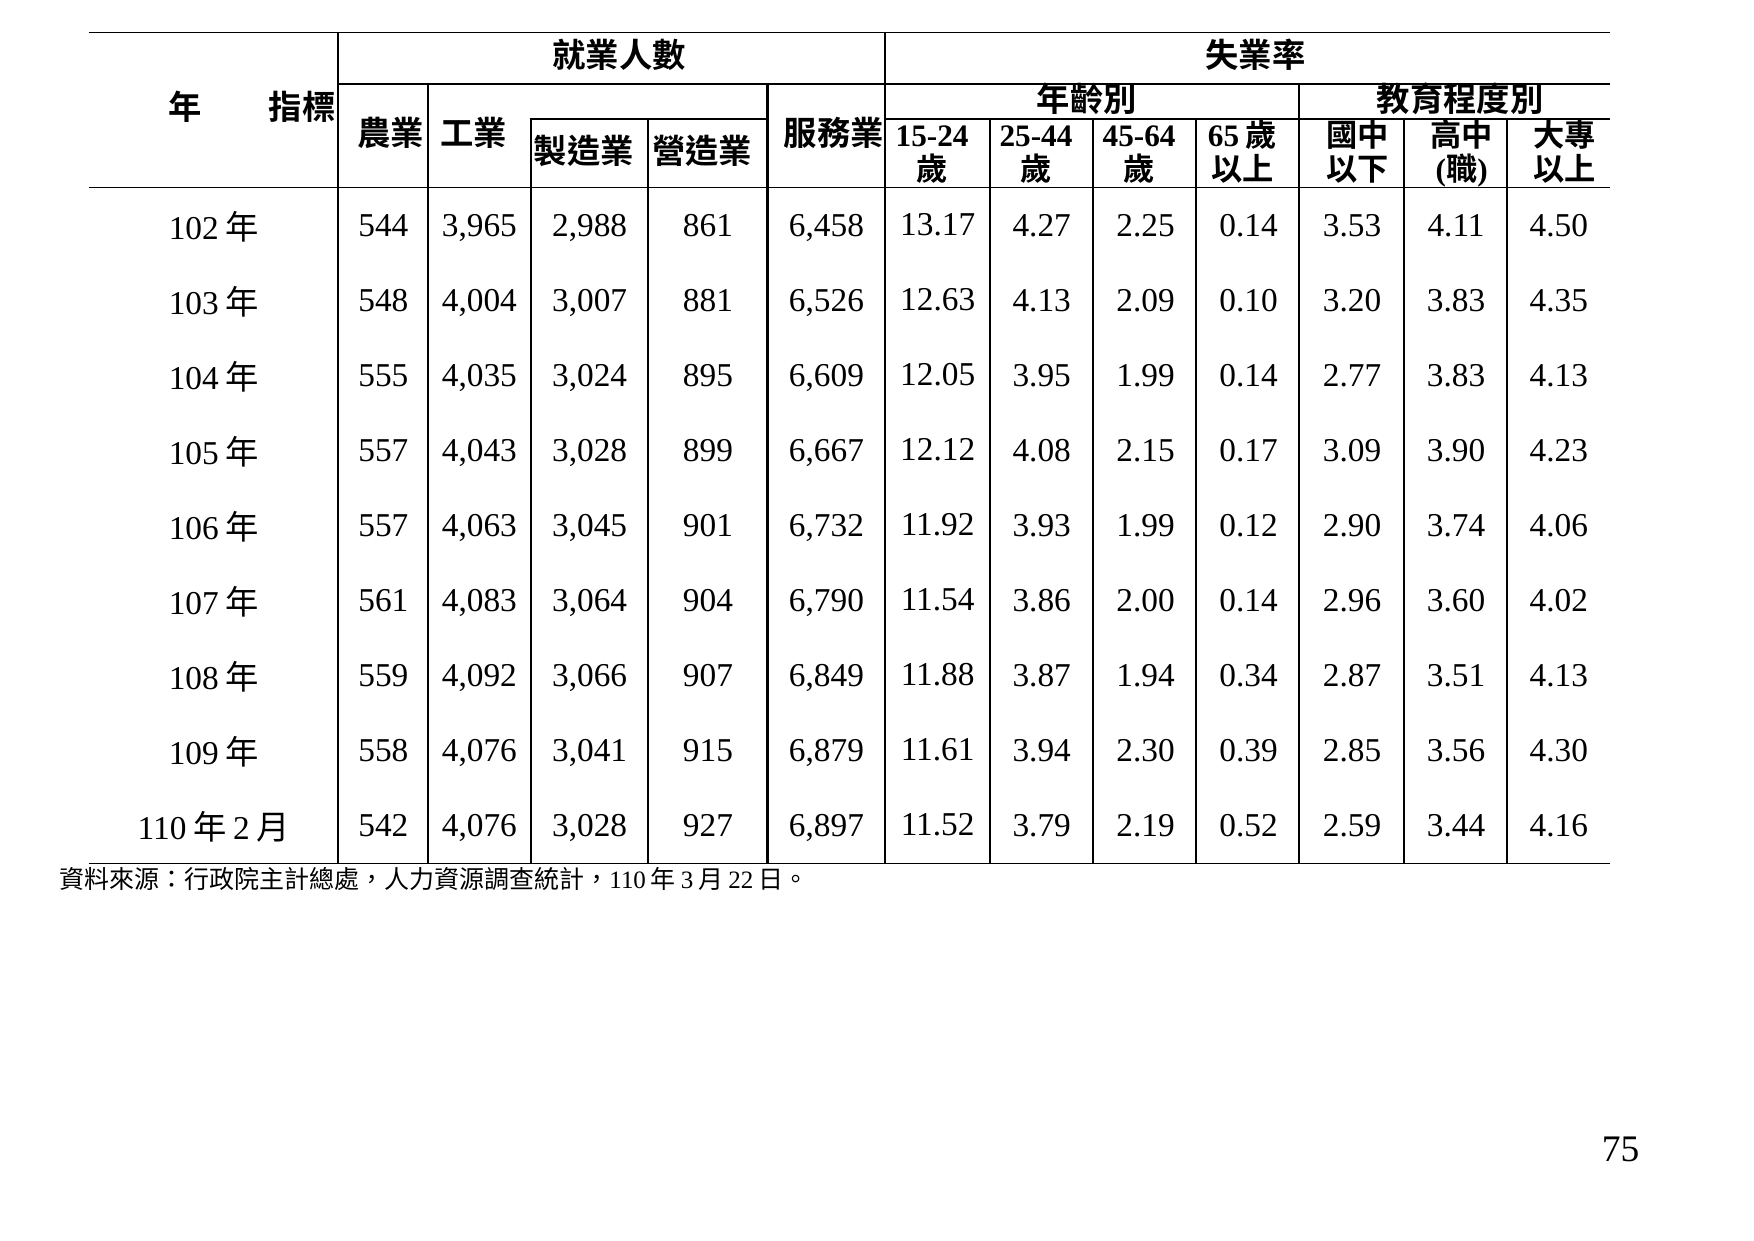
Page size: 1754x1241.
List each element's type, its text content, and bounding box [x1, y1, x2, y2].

table_cell 4,035 [429, 338, 530, 413]
table_cell 0.12 [1197, 488, 1298, 563]
table_cell 0.14 [1197, 563, 1298, 638]
table_cell 25-44歲 [991, 120, 1092, 187]
table_cell 4.16 [1508, 788, 1609, 863]
table_cell 11.61 [886, 713, 989, 788]
table_cell 年 指標 [89, 33, 337, 187]
table_cell 3.51 [1405, 638, 1506, 713]
table_cell 4,092 [429, 638, 530, 713]
table_cell 4.13 [1508, 338, 1609, 413]
table_cell 559 [339, 638, 427, 713]
table_cell 0.10 [1197, 263, 1298, 338]
table_cell 3.53 [1300, 188, 1403, 263]
table_cell 558 [339, 713, 427, 788]
table_cell 1.94 [1094, 638, 1195, 713]
table_cell 2.90 [1300, 488, 1403, 563]
table_cell 6,667 [769, 413, 884, 488]
table_cell 3,041 [532, 713, 647, 788]
table_cell 4.13 [991, 263, 1092, 338]
table_cell 6,526 [769, 263, 884, 338]
table_cell 901 [649, 488, 766, 563]
table_cell 104年 [89, 338, 337, 413]
table_cell 3.86 [991, 563, 1092, 638]
table_cell 899 [649, 413, 766, 488]
table_cell 915 [649, 713, 766, 788]
table_cell 3.95 [991, 338, 1092, 413]
table_cell 557 [339, 488, 427, 563]
table_cell 3.20 [1300, 263, 1403, 338]
table_cell 11.54 [886, 563, 989, 638]
table_cell 881 [649, 263, 766, 338]
table_cell 861 [649, 188, 766, 263]
text 資料來源：行政院主計總處，人力資源調查統計，110年3月22日。 [59, 864, 1639, 895]
table_cell 107年 [89, 563, 337, 638]
table_cell 45-64歲 [1094, 120, 1195, 187]
table_cell [531, 85, 648, 118]
table_cell 4.30 [1508, 713, 1609, 788]
table_cell 2.09 [1094, 263, 1195, 338]
table_cell 108年 [89, 638, 337, 713]
table_cell 895 [649, 338, 766, 413]
table_cell 2.19 [1094, 788, 1195, 863]
table_cell 3,028 [532, 788, 647, 863]
table_cell 4.11 [1405, 188, 1506, 263]
table_cell 4.50 [1508, 188, 1609, 263]
table_cell 65歲 以上 [1197, 120, 1298, 187]
table_cell 高中(職) [1405, 120, 1506, 187]
table_cell 6,879 [769, 713, 884, 788]
table_cell 3,066 [532, 638, 647, 713]
table_cell 4.23 [1508, 413, 1609, 488]
table_cell 農業 [339, 85, 427, 187]
table_cell 國中 以下 [1300, 120, 1403, 187]
table_cell 544 [339, 188, 427, 263]
table_cell 營造業 [649, 120, 766, 187]
table_cell 12.12 [886, 413, 989, 488]
table_cell 11.92 [886, 488, 989, 563]
table_cell 3.74 [1405, 488, 1506, 563]
table_cell 3.44 [1405, 788, 1506, 863]
table_cell 4,063 [429, 488, 530, 563]
table_cell 2.30 [1094, 713, 1195, 788]
table_cell 2.87 [1300, 638, 1403, 713]
table_cell 3,045 [532, 488, 647, 563]
table_cell 12.05 [886, 338, 989, 413]
table_cell 3.09 [1300, 413, 1403, 488]
table_cell 6,609 [769, 338, 884, 413]
table_cell 0.39 [1197, 713, 1298, 788]
table_cell 4.35 [1508, 263, 1609, 338]
table_cell 製造業 [532, 120, 647, 187]
table_cell 3.93 [991, 488, 1092, 563]
table_cell 102年 [89, 188, 337, 263]
table_cell 542 [339, 788, 427, 863]
table_cell 561 [339, 563, 427, 638]
table_cell 2.77 [1300, 338, 1403, 413]
table_cell 6,897 [769, 788, 884, 863]
table_cell 0.34 [1197, 638, 1298, 713]
table_cell 109年 [89, 713, 337, 788]
table_cell 就業人數 [339, 33, 884, 82]
table_cell 3,965 [429, 188, 530, 263]
table_cell 3.83 [1405, 263, 1506, 338]
table_cell 555 [339, 338, 427, 413]
table_cell 3.56 [1405, 713, 1506, 788]
table_cell 4.08 [991, 413, 1092, 488]
table_cell 4.06 [1508, 488, 1609, 563]
table_cell 3.79 [991, 788, 1092, 863]
table_cell 6,849 [769, 638, 884, 713]
table_cell 3.94 [991, 713, 1092, 788]
table_cell 6,458 [769, 188, 884, 263]
table_cell 927 [649, 788, 766, 863]
table_cell 0.52 [1197, 788, 1298, 863]
table_cell [648, 85, 766, 118]
table_cell 大專 以上 [1508, 120, 1609, 187]
table_cell 15-24歲 [886, 120, 989, 187]
table_cell 4,076 [429, 788, 530, 863]
table_cell 教育程度別 [1300, 85, 1609, 118]
table_cell 1.99 [1094, 488, 1195, 563]
table_cell 103年 [89, 263, 337, 338]
table_cell 904 [649, 563, 766, 638]
table_cell 0.14 [1197, 188, 1298, 263]
table_cell 3.60 [1405, 563, 1506, 638]
table_cell 11.88 [886, 638, 989, 713]
table_cell 3,064 [532, 563, 647, 638]
table_cell 2.85 [1300, 713, 1403, 788]
table_cell 12.63 [886, 263, 989, 338]
table_cell 4,043 [429, 413, 530, 488]
table_cell 105年 [89, 413, 337, 488]
table_cell 3,007 [532, 263, 647, 338]
table_cell 6,732 [769, 488, 884, 563]
table_cell 2.59 [1300, 788, 1403, 863]
table_cell 907 [649, 638, 766, 713]
table_cell 年齡別 [886, 85, 1298, 118]
table_cell 失業率 [886, 33, 1609, 82]
table_cell 2.96 [1300, 563, 1403, 638]
table_cell 1.99 [1094, 338, 1195, 413]
table_cell 557 [339, 413, 427, 488]
table_cell 548 [339, 263, 427, 338]
table_cell 3.90 [1405, 413, 1506, 488]
table_cell 2,988 [532, 188, 647, 263]
table_cell 6,790 [769, 563, 884, 638]
table_cell 13.17 [886, 188, 989, 263]
table_cell 4,076 [429, 713, 530, 788]
table_cell 2.15 [1094, 413, 1195, 488]
table_cell 3,024 [532, 338, 647, 413]
table_cell 2.00 [1094, 563, 1195, 638]
table_cell 服務業 [769, 85, 884, 187]
table_cell 4.27 [991, 188, 1092, 263]
table_cell 4,083 [429, 563, 530, 638]
table_cell 工業 [429, 85, 531, 187]
table_cell 4.13 [1508, 638, 1609, 713]
table_cell 4.02 [1508, 563, 1609, 638]
table_cell 0.17 [1197, 413, 1298, 488]
table_cell 0.14 [1197, 338, 1298, 413]
table_cell 4,004 [429, 263, 530, 338]
table_cell 110年2月 [89, 788, 337, 863]
table_cell 106年 [89, 488, 337, 563]
table_cell 3.87 [991, 638, 1092, 713]
table_cell 11.52 [886, 788, 989, 863]
table_cell 3.83 [1405, 338, 1506, 413]
table_cell 3,028 [532, 413, 647, 488]
table_cell 2.25 [1094, 188, 1195, 263]
